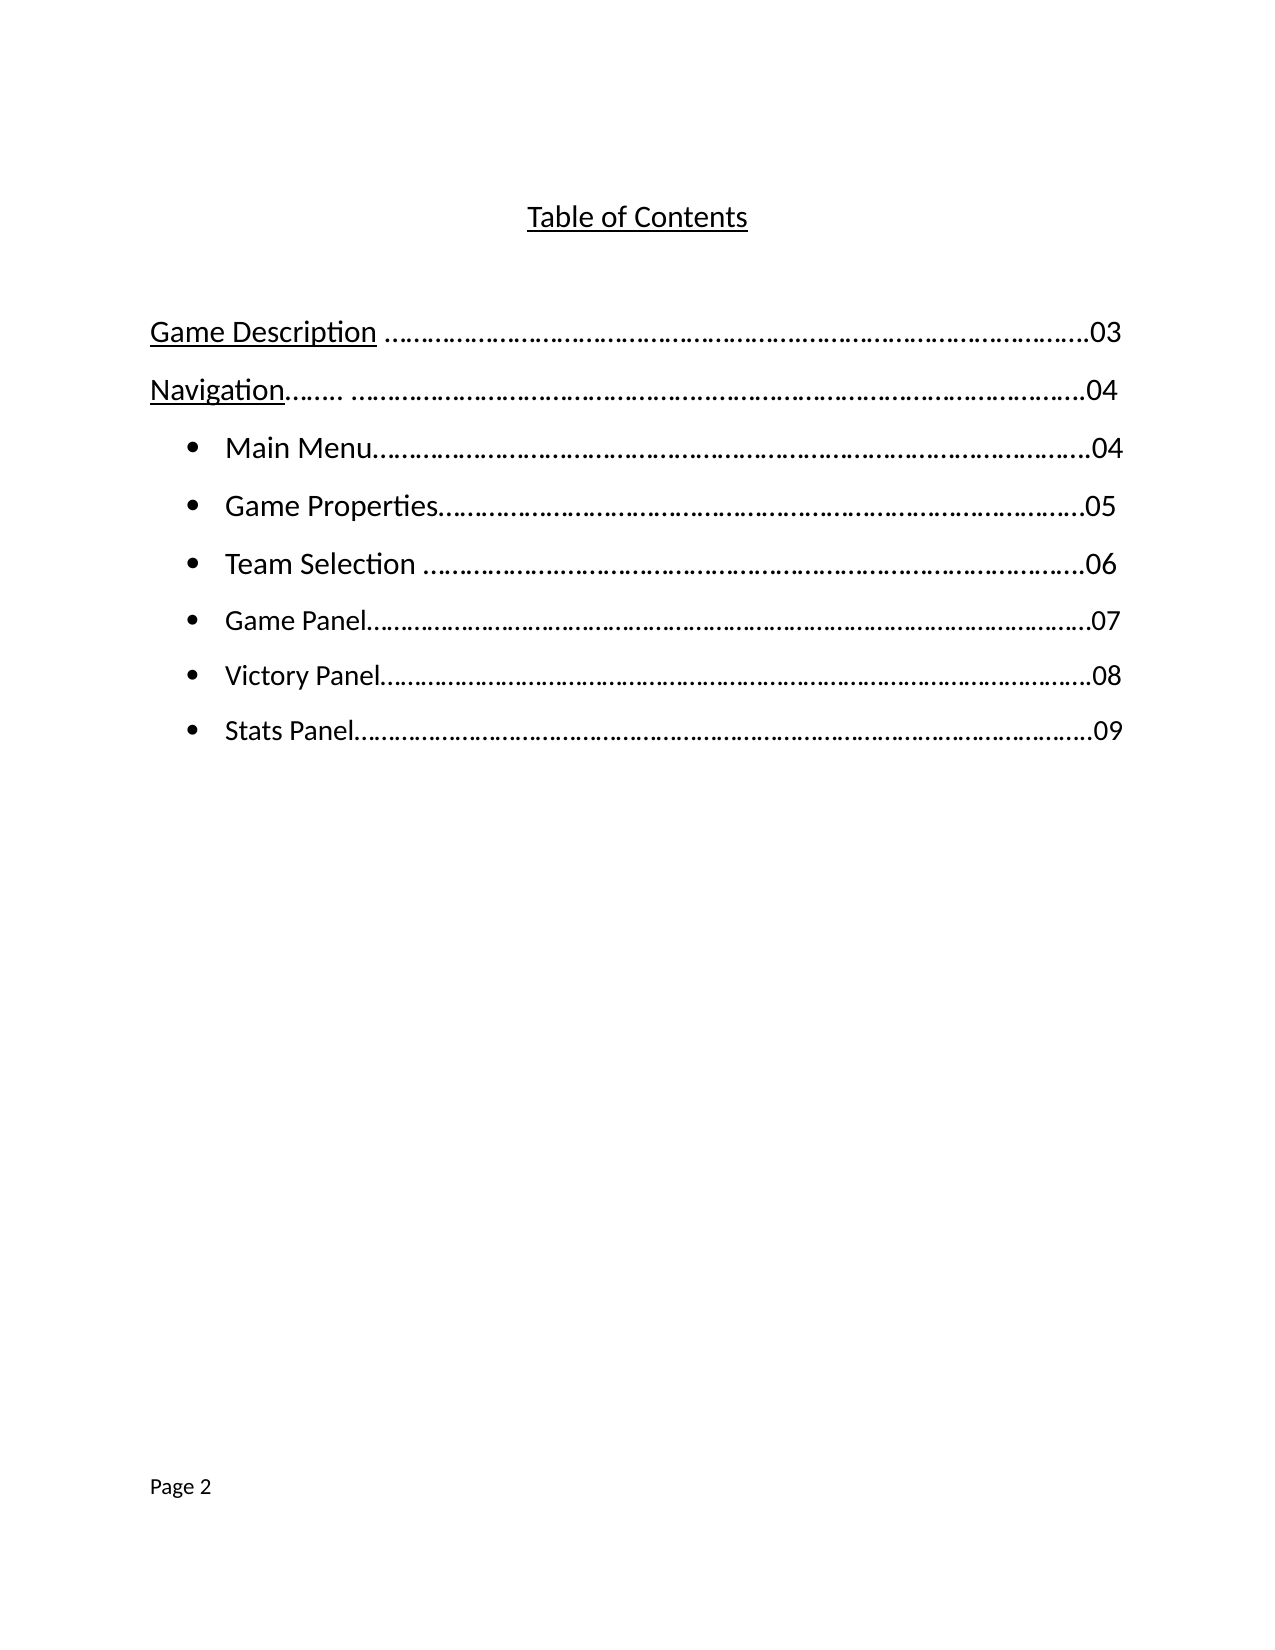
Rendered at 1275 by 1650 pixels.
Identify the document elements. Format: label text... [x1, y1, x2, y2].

list Team Selection ……………….……………………………………………………………….06 [187, 544, 1125, 582]
list Main Menu……………………………………………………………………………………….04 [187, 428, 1125, 466]
list Victory Panel…………………………………………………………………………………………….08 [187, 657, 1125, 692]
list Game Properties………………………………………………………………………………05 [187, 486, 1125, 524]
text Navigation…….. …………………………………………..…………………………………………….04 [150, 370, 1125, 408]
text Game Description ………………………………………………….………………………………….03 [150, 312, 1125, 351]
text Table of Contents [150, 197, 1125, 235]
list Game Panel………………………………………………………………………………………………07 [187, 602, 1125, 637]
list Stats Panel………………………………………………………………………………………………..09 [187, 712, 1125, 747]
